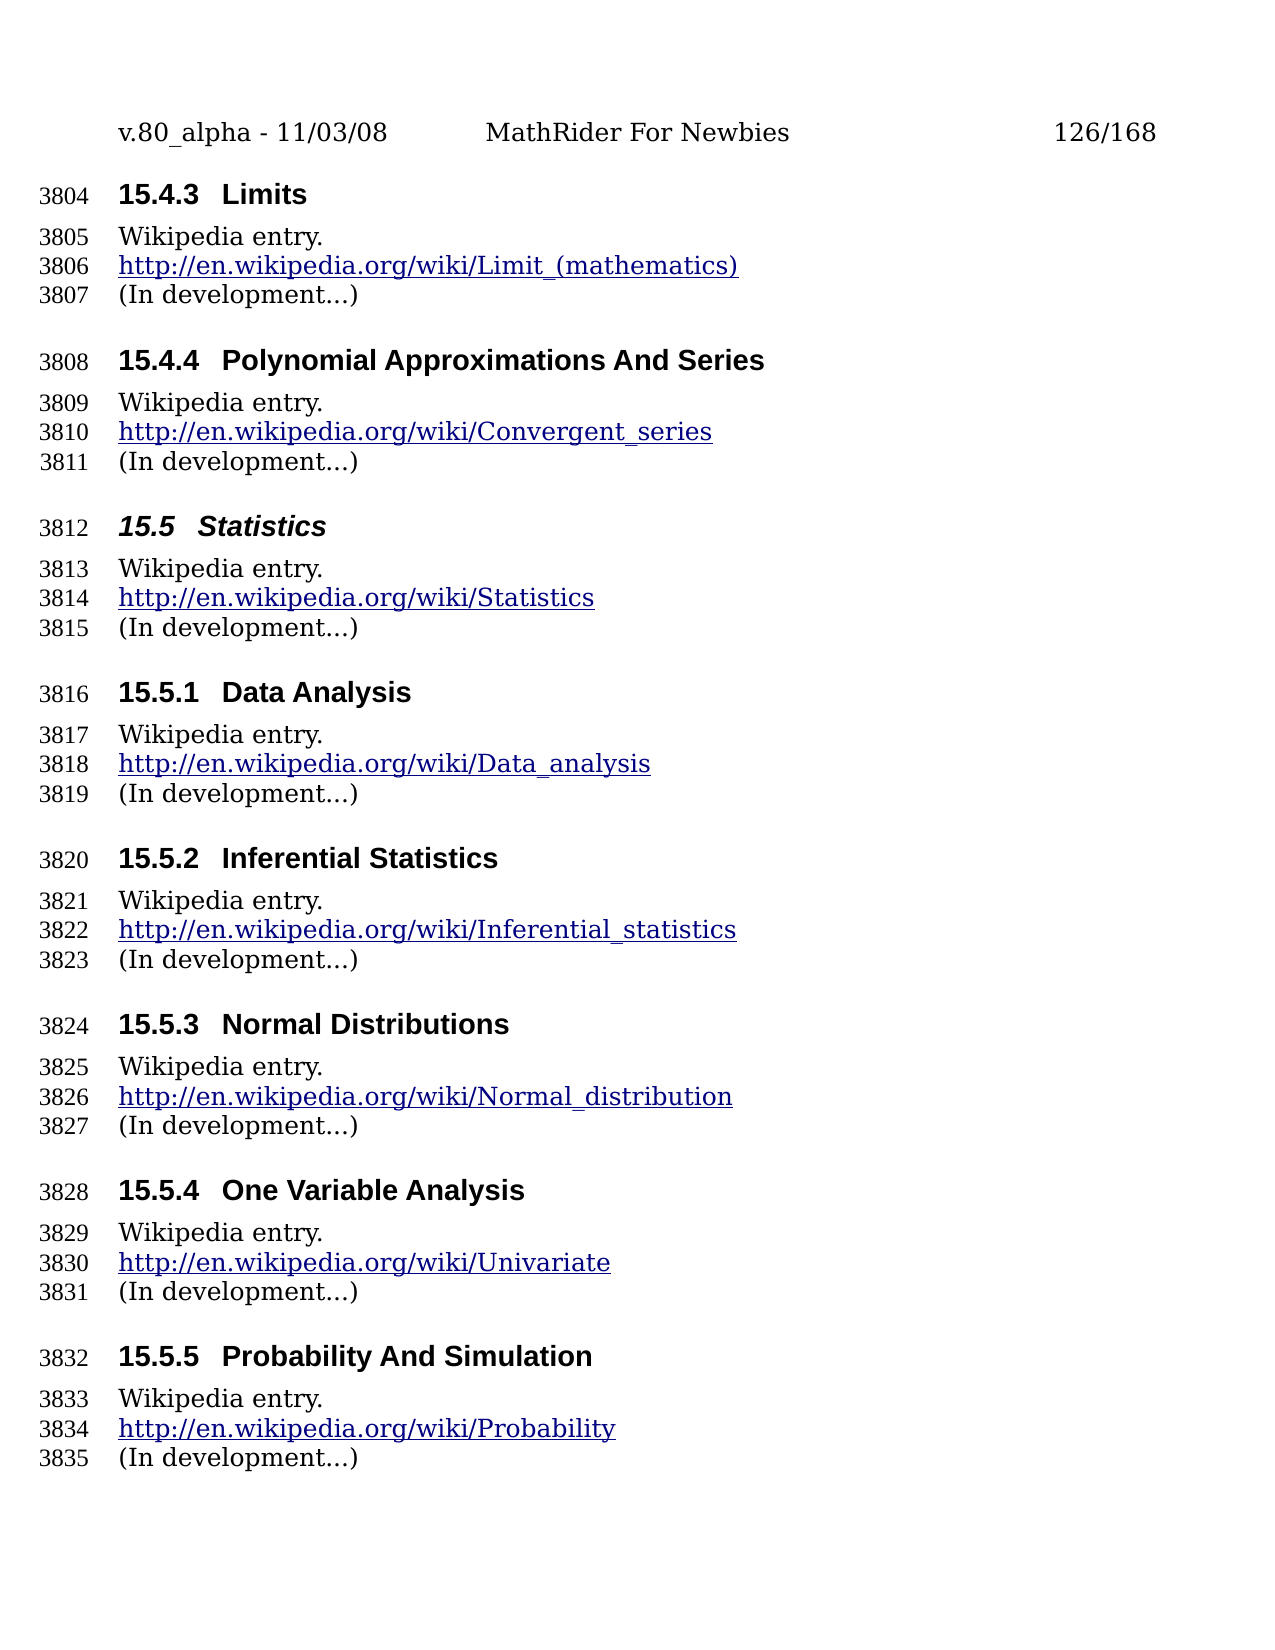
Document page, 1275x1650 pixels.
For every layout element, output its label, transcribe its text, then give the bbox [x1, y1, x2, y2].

text (In development...) [118, 1443, 1157, 1472]
text http://en.wikipedia.org/wiki/Convergent_series [118, 417, 1157, 447]
text Wikipedia entry. [118, 222, 1157, 251]
text http://en.wikipedia.org/wiki/Probability [118, 1414, 1157, 1443]
text (In development...) [118, 613, 1157, 642]
text (In development...) [118, 281, 1157, 310]
subtitle Probability And Simulation [118, 1339, 1157, 1373]
text http://en.wikipedia.org/wiki/Data_analysis [118, 749, 1157, 779]
text (In development...) [118, 447, 1157, 476]
text http://en.wikipedia.org/wiki/Limit_(mathematics) [118, 251, 1157, 281]
text (In development...) [118, 1277, 1157, 1306]
text http://en.wikipedia.org/wiki/Normal_distribution [118, 1082, 1157, 1111]
subtitle One Variable Analysis [118, 1173, 1157, 1207]
text Wikipedia entry. [118, 720, 1157, 749]
subtitle Statistics [118, 509, 1157, 542]
text Wikipedia entry. [118, 886, 1157, 916]
text Wikipedia entry. [118, 1218, 1157, 1248]
text (In development...) [118, 779, 1157, 808]
text http://en.wikipedia.org/wiki/Univariate [118, 1248, 1157, 1277]
text (In development...) [118, 945, 1157, 974]
text Wikipedia entry. [118, 388, 1157, 417]
text Wikipedia entry. [118, 1384, 1157, 1414]
text Wikipedia entry. [118, 1052, 1157, 1082]
text Wikipedia entry. [118, 554, 1157, 583]
text http://en.wikipedia.org/wiki/Statistics [118, 583, 1157, 613]
text (In development...) [118, 1111, 1157, 1140]
subtitle Normal Distributions [118, 1007, 1157, 1041]
subtitle Limits [118, 177, 1157, 210]
subtitle Polynomial Approximations And Series [118, 343, 1157, 376]
subtitle Data Analysis [118, 675, 1157, 708]
text http://en.wikipedia.org/wiki/Inferential_statistics [118, 916, 1157, 945]
subtitle Inferential Statistics [118, 841, 1157, 874]
